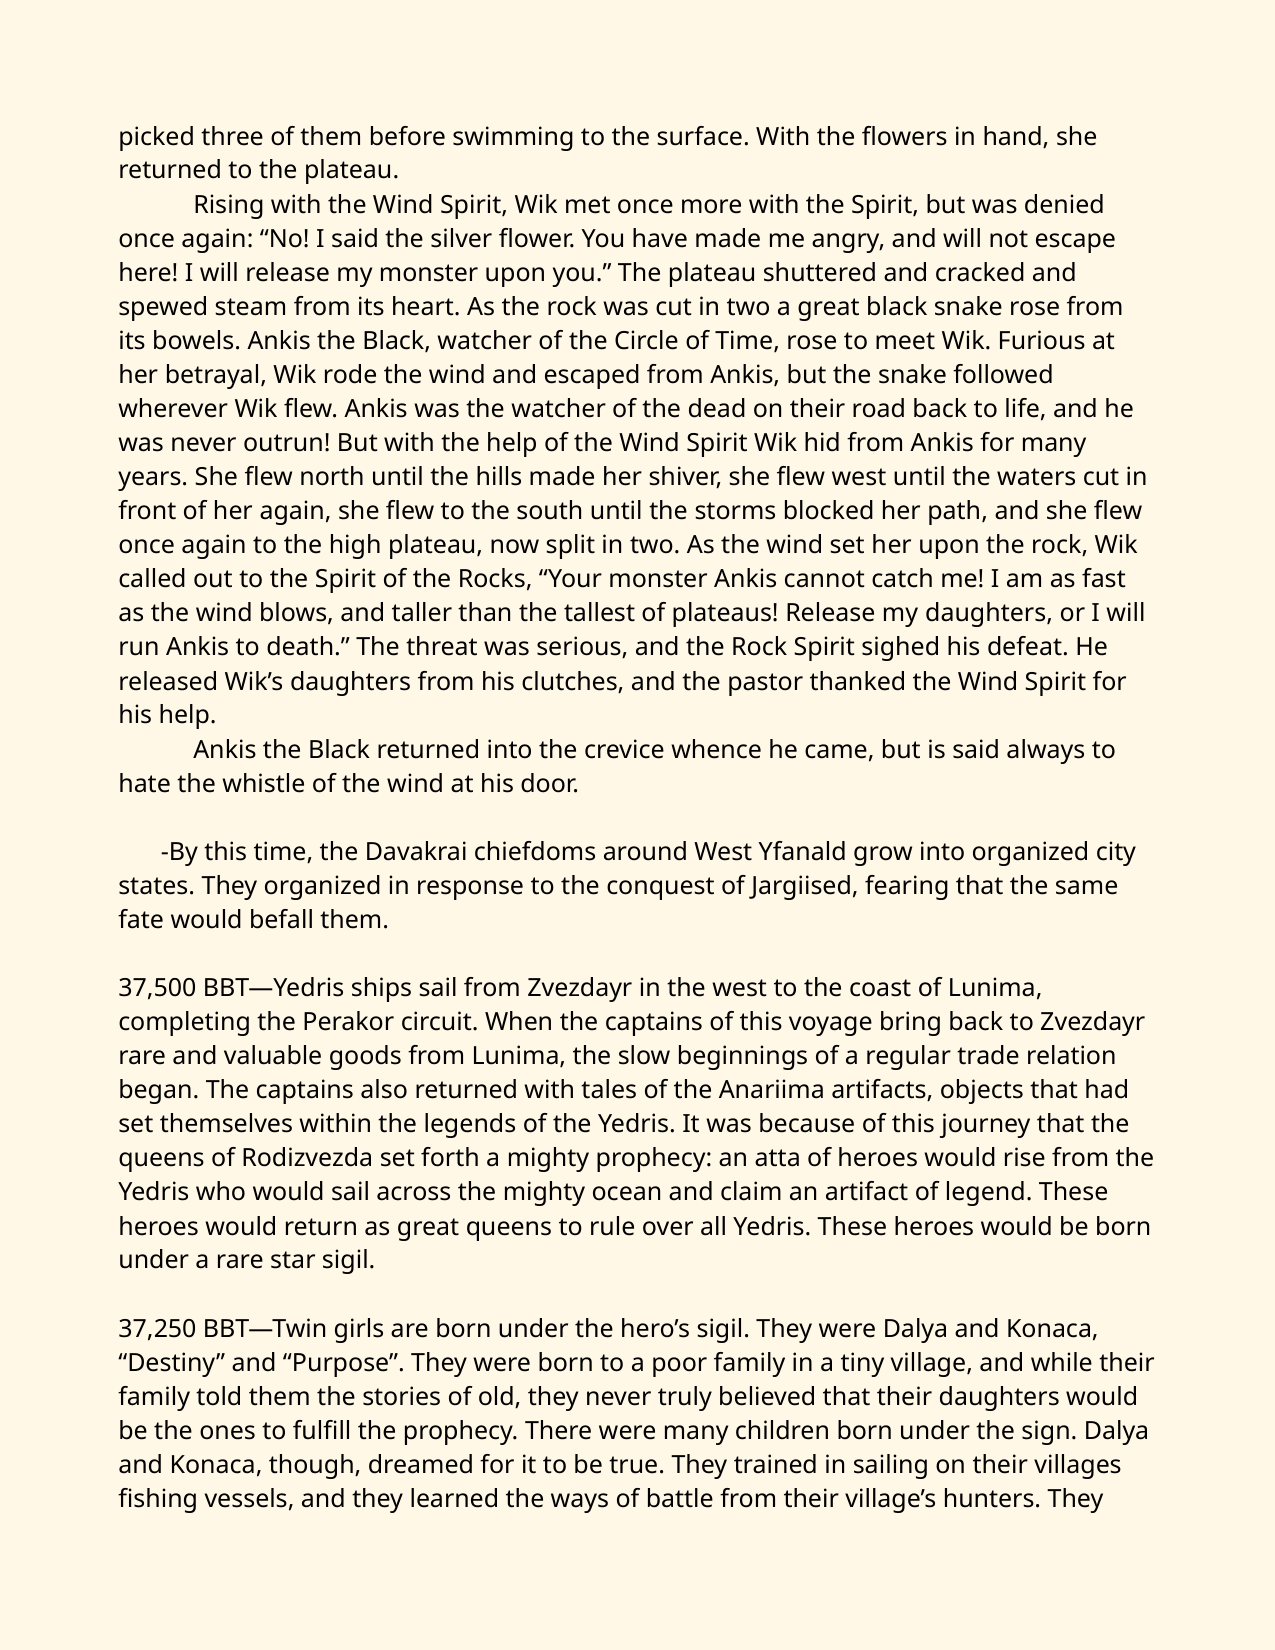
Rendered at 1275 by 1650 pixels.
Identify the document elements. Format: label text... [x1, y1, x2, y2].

text Ankis the Black returned into the crevice whence he came, but is said always to hate the whistle of the wind at his door. [118, 731, 1157, 799]
text 37,250 BBT—Twin girls are born under the hero’s sigil. They were Dalya and Konaca, “Destiny” and “Purpose”. They were born to a poor family in a tiny village, and while their family told them the stories of old, they never truly believed that their daughters would be the ones to fulfill the prophecy. There were many children born under the sign. Dalya and Konaca, though, dreamed for it to be true. They trained in sailing on their villages fishing vessels, and they learned the ways of battle from their village’s hunters. They [118, 1310, 1157, 1515]
text picked three of them before swimming to the surface. With the flowers in hand, she returned to the plateau. [118, 118, 1157, 186]
text Rising with the Wind Spirit, Wik met once more with the Spirit, but was denied once again: “No! I said the silver flower. You have made me angry, and will not escape here! I will release my monster upon you.” The plateau shuttered and cracked and spewed steam from its heart. As the rock was cut in two a great black snake rose from its bowels. Ankis the Black, watcher of the Circle of Time, rose to meet Wik. Furious at her betrayal, Wik rode the wind and escaped from Ankis, but the snake followed wherever Wik flew. Ankis was the watcher of the dead on their road back to life, and he was never outrun! But with the help of the Wind Spirit Wik hid from Ankis for many years. She flew north until the hills made her shiver, she flew west until the waters cut in front of her again, she flew to the south until the storms blocked her path, and she flew once again to the high plateau, now split in two. As the wind set her upon the rock, Wik called out to the Spirit of the Rocks, “Your monster Ankis cannot catch me! I am as fast as the wind blows, and taller than the tallest of plateaus! Release my daughters, or I will run Ankis to death.” The threat was serious, and the Rock Spirit sighed his defeat. He released Wik’s daughters from his clutches, and the pastor thanked the Wind Spirit for his help. [118, 186, 1157, 731]
text -By this time, the Davakrai chiefdoms around West Yfanald grow into organized city states. They organized in response to the conquest of Jargiised, fearing that the same fate would befall them. [118, 833, 1157, 936]
text 37,500 BBT—Yedris ships sail from Zvezdayr in the west to the coast of Lunima, completing the Perakor circuit. When the captains of this voyage bring back to Zvezdayr rare and valuable goods from Lunima, the slow beginnings of a regular trade relation began. The captains also returned with tales of the Anariima artifacts, objects that had set themselves within the legends of the Yedris. It was because of this journey that the queens of Rodizvezda set forth a mighty prophecy: an atta of heroes would rise from the Yedris who would sail across the mighty ocean and claim an artifact of legend. These heroes would return as great queens to rule over all Yedris. These heroes would be born under a rare star sigil. [118, 970, 1157, 1276]
